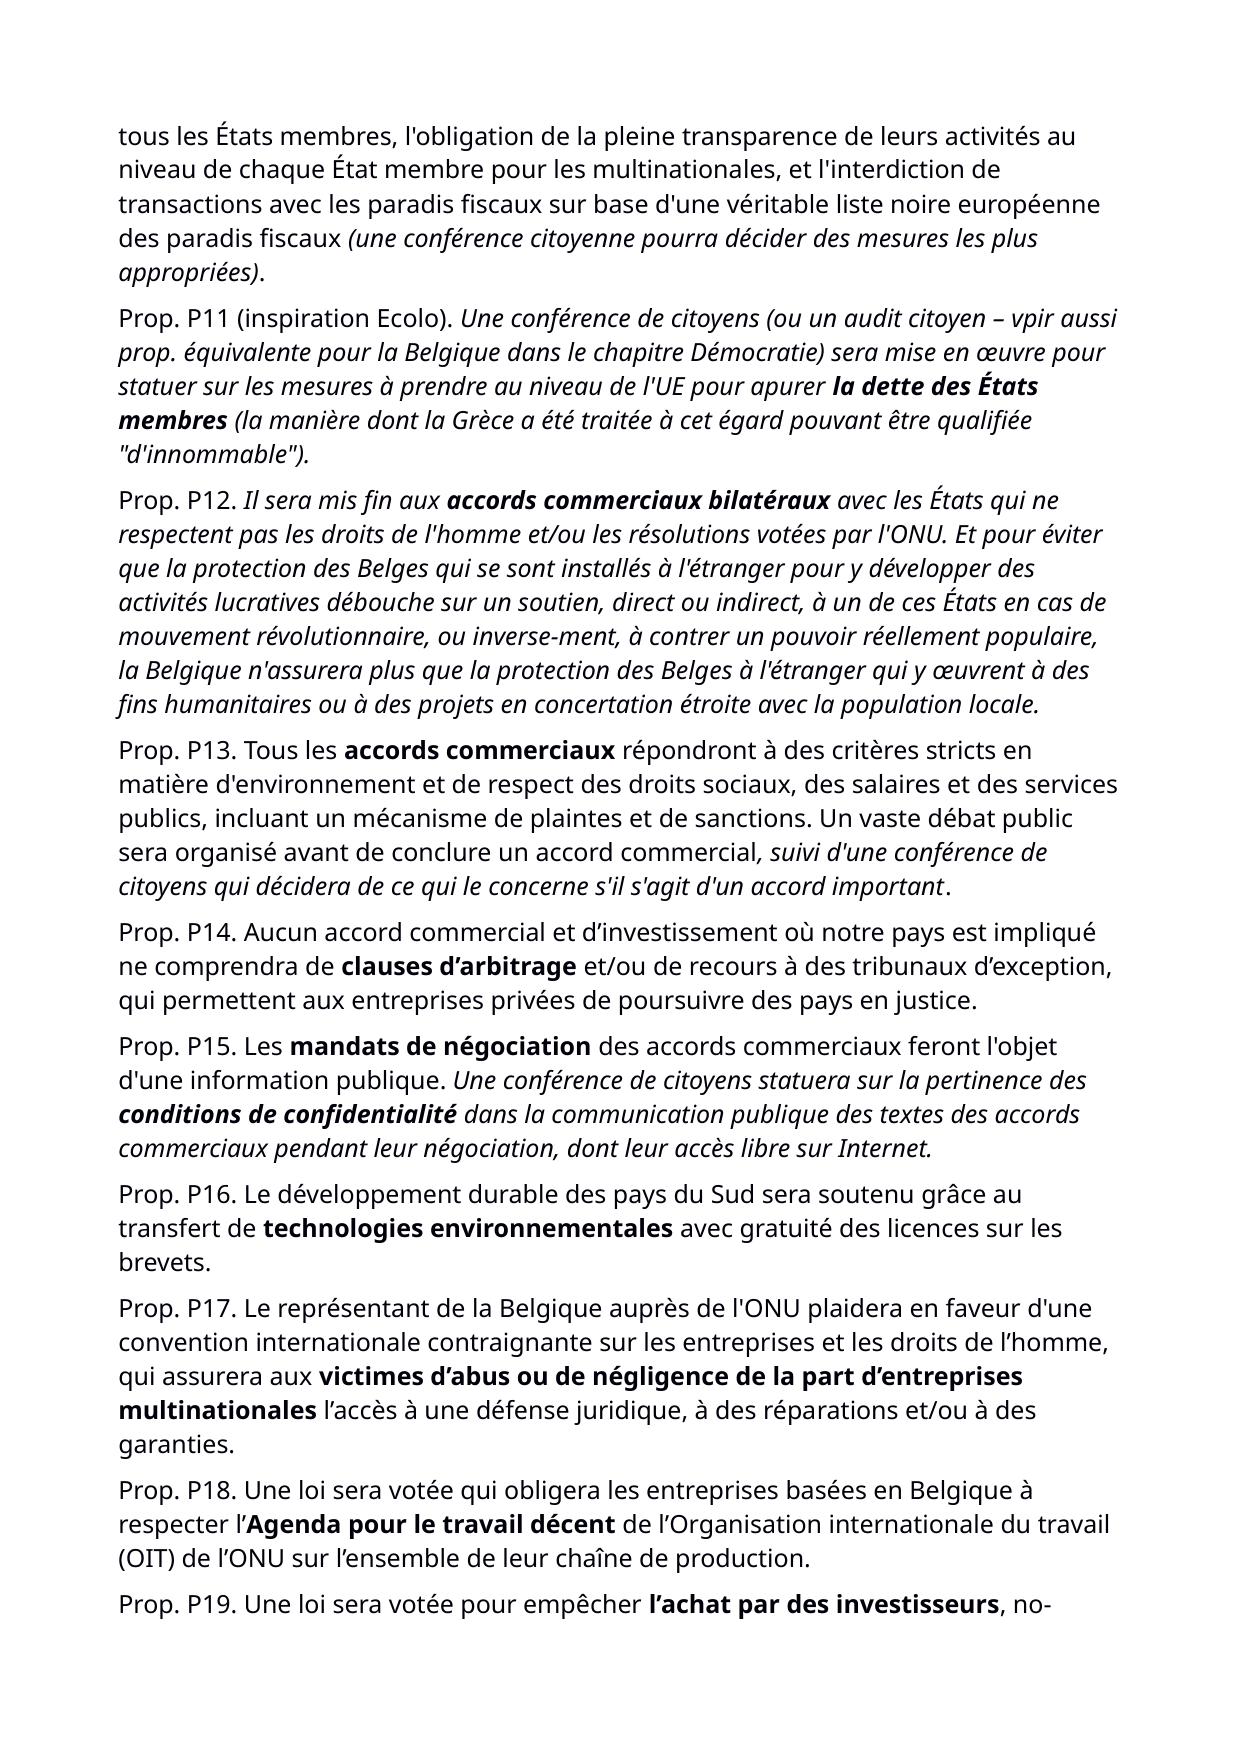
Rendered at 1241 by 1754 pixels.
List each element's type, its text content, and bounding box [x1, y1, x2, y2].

text Prop. P15. Les mandats de négociation des accords commerciaux feront l'objet d'une information publique. Une conférence de citoyens statuera sur la pertinence des conditi­ons de confidentialité dans la communication publi­que des textes des accords commerciaux pendant leur négociation, dont leur accès libre sur Internet. [118, 1028, 1122, 1165]
text Prop. P14. Aucun accord commercial et d’investissement où notre pays est impliqué ne comprendra de clauses d’arbitrage et/ou de recours à des tribunaux d’exception, qui permettent aux entreprises privées de poursuivre des pays en justice. [118, 914, 1122, 1017]
text Prop. P18. Une loi sera votée qui obligera les entreprises basées en Belgique à respecter l’Agenda pour le travail décent de l’Organisation internationale du travail (OIT) de l’ONU sur l’ensemble de leur chaîne de production. [118, 1473, 1122, 1575]
text Prop. P13. Tous les accords commerciaux répondront à des critères stricts en matière d'environnement et de respect des droits sociaux, des salaires et des services publics, incluant un mécanisme de plaintes et de sanctions. Un vaste débat public sera organisé avant de conclure un accord commercial, suivi d'une conférence de citoyens qui décidera de ce qui le concerne s'il s'agit d'un accord important. [118, 732, 1122, 903]
text Prop. P16. Le développement durable des pays du Sud sera soutenu grâce au transfert de technologies environnementales avec gratuité des licences sur les brevets. [118, 1177, 1122, 1279]
text Prop. P11 (inspiration Ecolo). Une conférence de citoyens (ou un audit citoyen – vpir aussi prop. équivalente pour la Belgique dans le chapitre Démocratie) sera mise en œuvre pour statuer sur les mesures à prendre au niveau de l'UE pour apurer la dette des États membres (la manière dont la Grèce a été traitée à cet égard pouvant être qualifiée "d'innommable"). [118, 300, 1122, 471]
text Prop. P17. Le représentant de la Belgique auprès de l'ONU plaidera en faveur d'une convention internationale contraignante sur les entreprises et les droits de l’homme, qui assurera aux victimes d’abus ou de négligence de la part d’entreprises multinationales l’accès à une défense juridique, à des répa­rations et/ou à des garanties. [118, 1291, 1122, 1461]
text tous les États membres, l'obligation de la pleine transparen­ce de leurs activités au niveau de chaque État membre pour les multinationa­les, et l'interdiction de transactions avec les paradis fiscaux sur base d'une véritable liste noire européenne des paradis fiscaux (une conférence citoyenne pourra décider des mesures les plus appropriées). [118, 118, 1122, 288]
text Prop. P19. Une loi sera votée pour empêcher l’achat par des investisseurs, no­ [118, 1587, 1122, 1621]
text Prop. P12. Il sera mis fin aux accords commerciaux bilatéraux avec les États qui ne respectent pas les droits de l'homme et/ou les résolutions votées par l'ONU. Et pour éviter que la protection des Belges qui se sont installés à l'étranger pour y développer des activités lucratives débouche sur un soutien, direct ou indirect, à un de ces États en cas de mouvement révolutionnaire, ou inverse-ment, à contrer un pouvoir réellement populaire, la Belgique n'assurera plus que la protection des Belges à l'étranger qui y œuvrent à des fins humanitaires ou à des projets en concertation étroite avec la population locale. [118, 482, 1122, 721]
